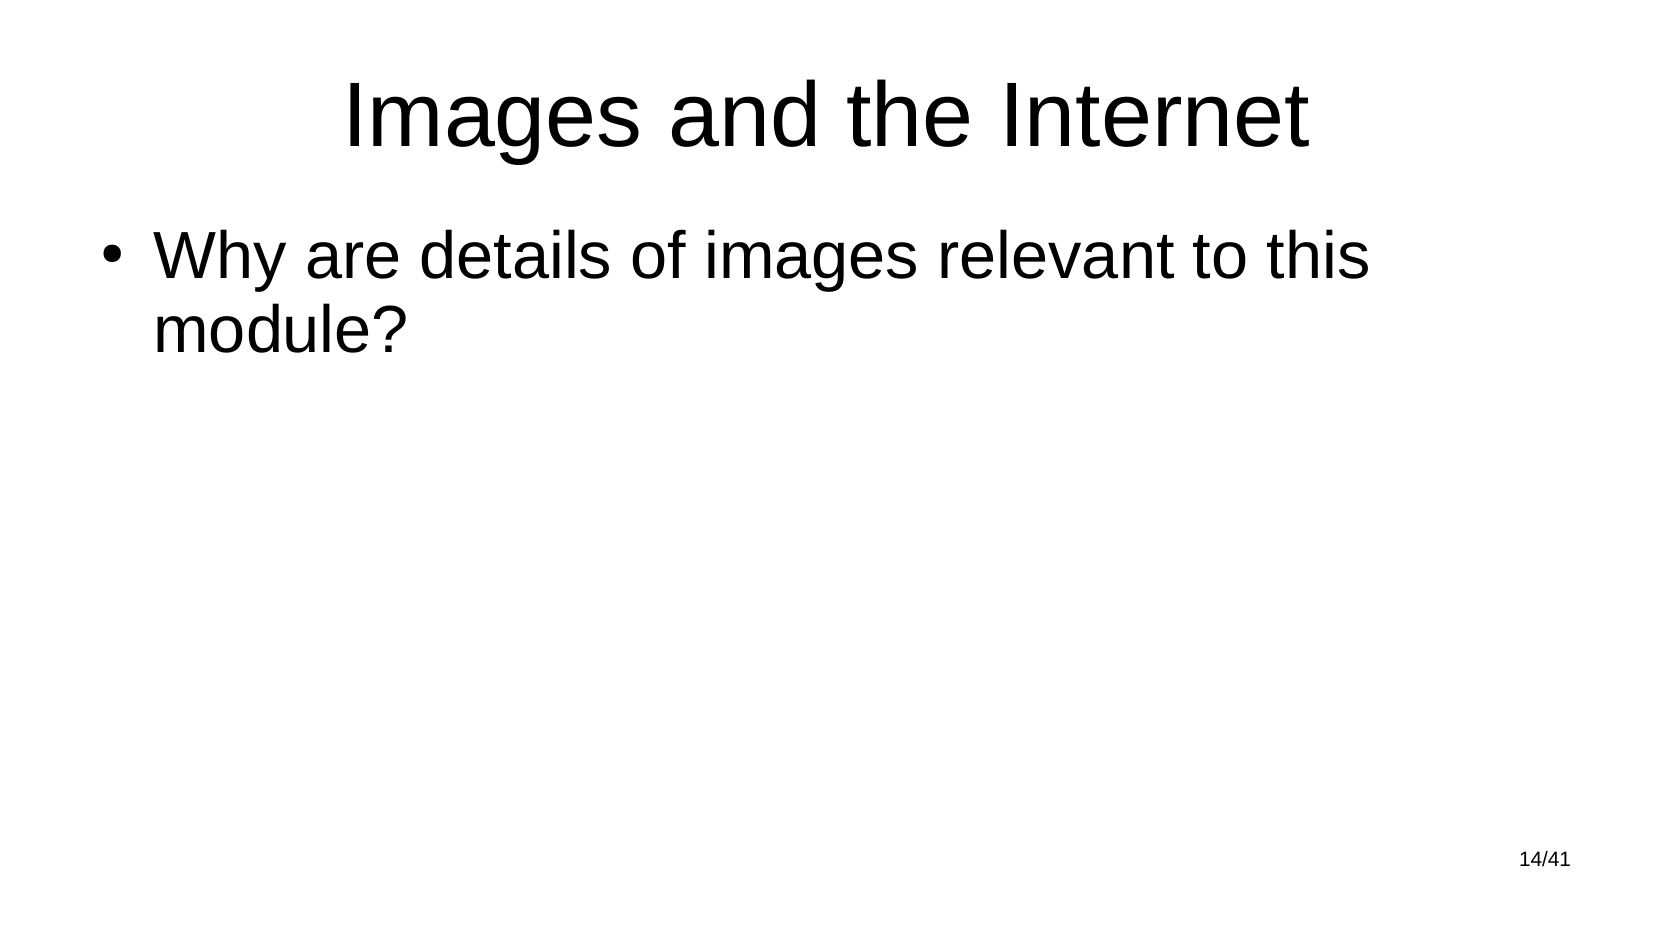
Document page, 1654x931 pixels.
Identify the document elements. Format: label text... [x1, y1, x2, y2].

list Why are details of images relevant to this module? [82, 217, 1571, 758]
title Images and the Internet [82, 37, 1571, 193]
